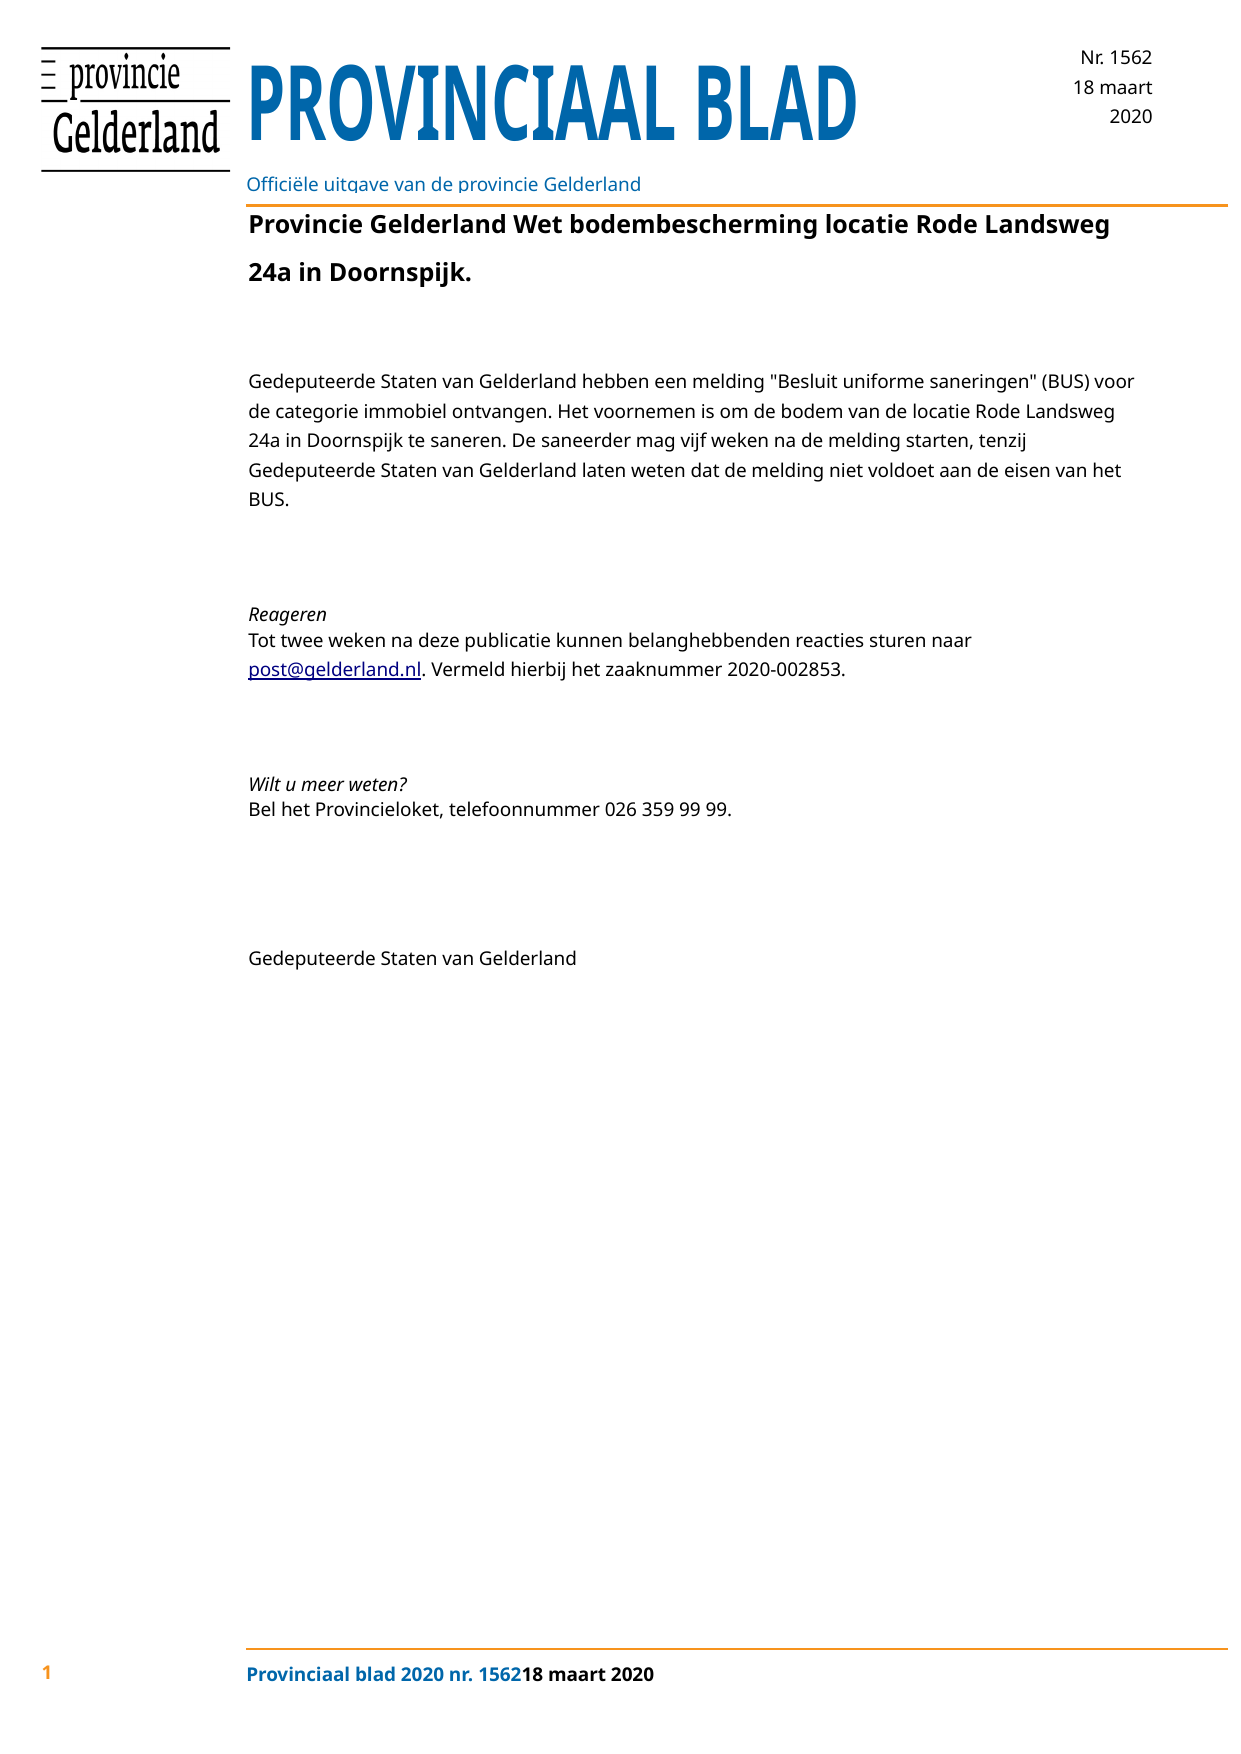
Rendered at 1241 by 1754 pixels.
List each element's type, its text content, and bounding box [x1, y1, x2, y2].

text Bel het Provincieloket, telefoonnummer 026 359 99 99. [248, 796, 1152, 822]
text Tot twee weken na deze publicatie kunnen belanghebbenden reacties sturen naar post@gelderland.nl. Vermeld hierbij het zaaknummer 2020-002853. [248, 627, 1152, 682]
text Reageren [248, 601, 1152, 627]
text Provincie Gelderland Wet bodembescherming locatie Rode Landsweg 24a in Doornspijk. [248, 207, 1152, 288]
text Gedeputeerde Staten van Gelderland [248, 945, 1152, 971]
text Gedeputeerde Staten van Gelderland hebben een melding "Besluit uniforme saneringen" (BUS) voor de categorie immobiel ontvangen. Het voornemen is om de bodem van de locatie Rode Landsweg 24a in Doornspijk te saneren. De saneerder mag vijf weken na de melding starten, tenzij Gedeputeerde Staten van Gelderland laten weten dat de melding niet voldoet aan de eisen van het BUS. [248, 368, 1152, 512]
picture [41, 47, 231, 172]
text Wilt u meer weten? [248, 771, 1152, 796]
